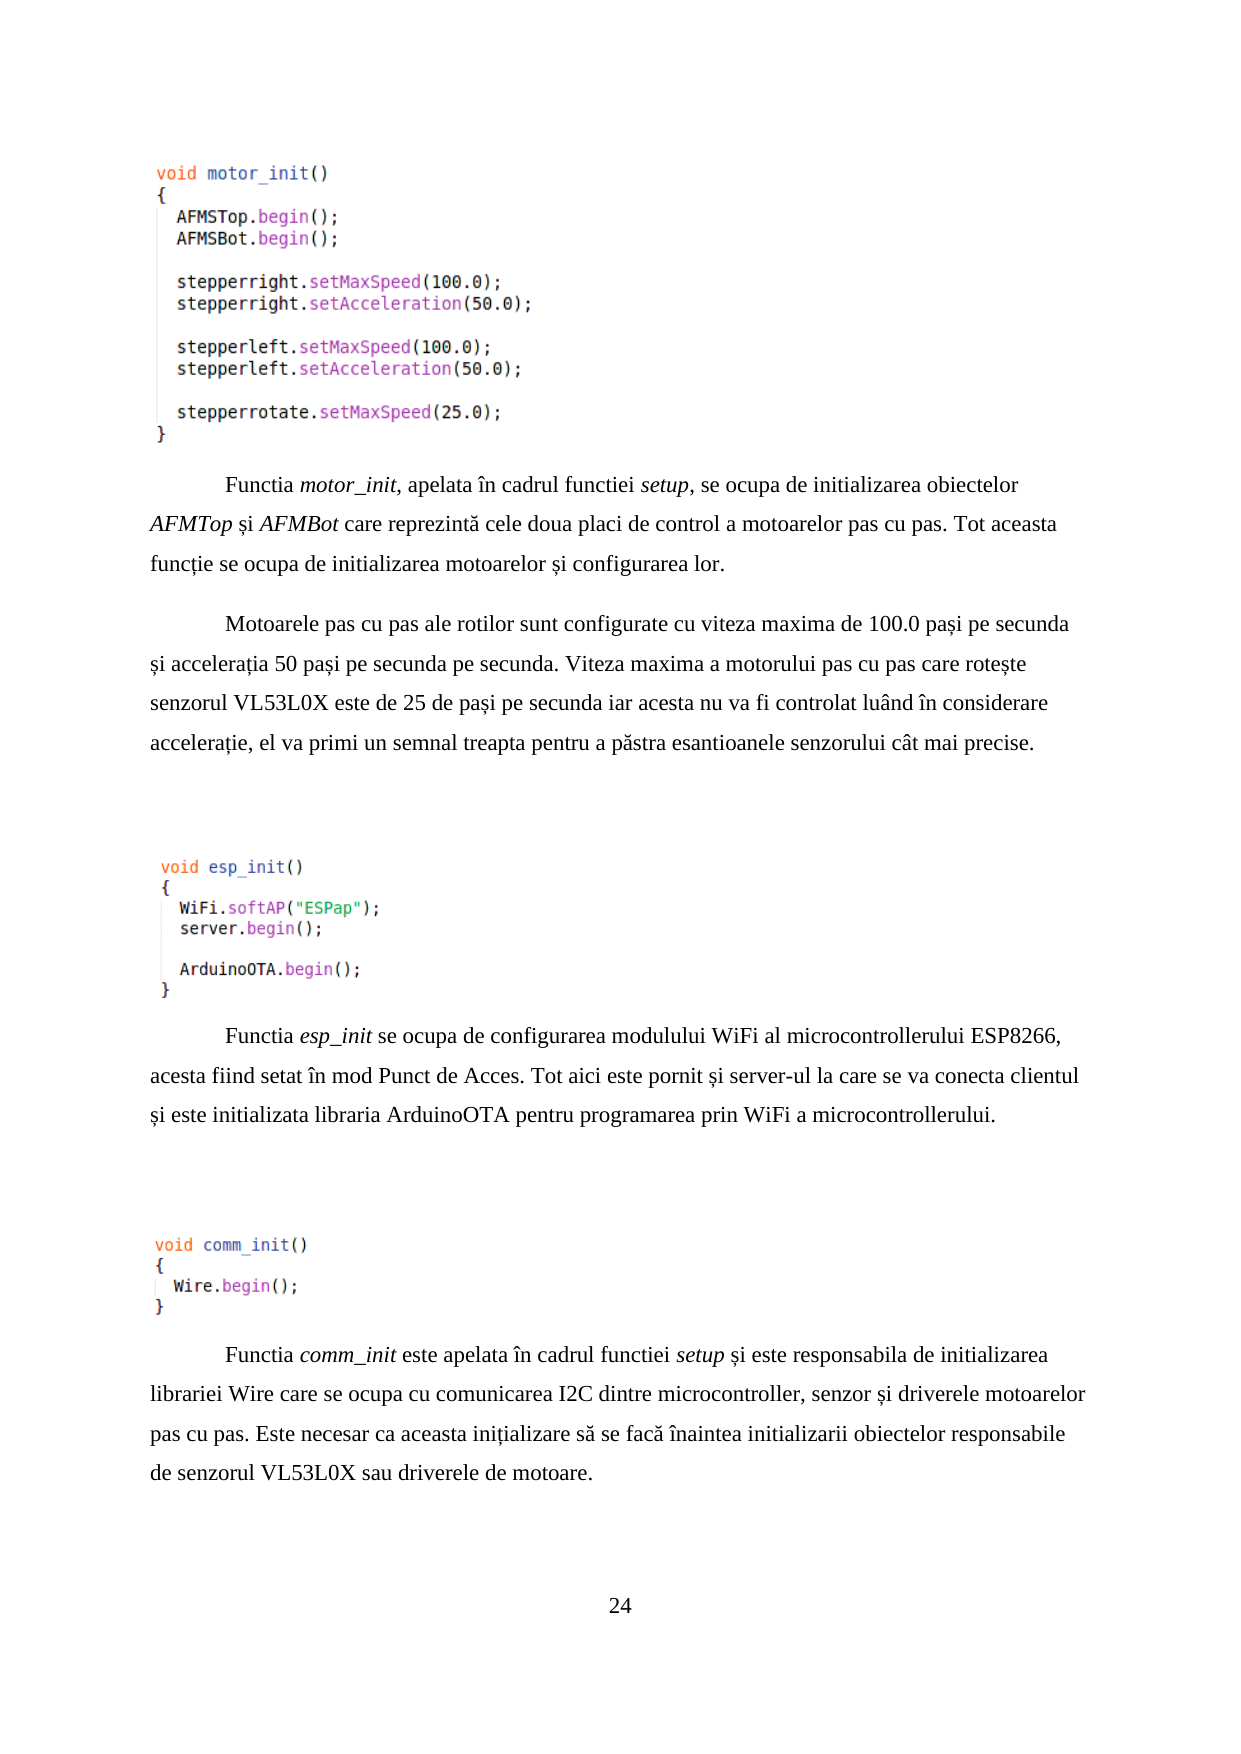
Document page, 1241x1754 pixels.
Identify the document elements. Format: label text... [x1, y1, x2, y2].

picture [150, 849, 1091, 1010]
text Functia esp_init se ocupa de configurarea modulului WiFi al microcontrollerului ESP8266, acesta fiind setat în mod Punct de Acces. Tot aici este pornit și server-ul la care se va conecta clientul și este initializata libraria ArduinoOTA pentru programarea prin WiFi a microcontrollerului. [150, 1010, 1090, 1128]
text Functia motor_init, apelata în cadrul functiei setup, se ocupa de initializarea obiectelor AFMTop și AFMBot care reprezintă cele doua placi de control a motoarelor pas cu pas. Tot aceasta funcție se ocupa de initializarea motoarelor și configurarea lor. [150, 458, 1090, 576]
picture [150, 150, 1091, 458]
text Motoarele pas cu pas ale rotilor sunt configurate cu viteza maxima de 100.0 pași pe secunda și accelerația 50 pași pe secunda pe secunda. Viteza maxima a motorului pas cu pas care rotește senzorul VL53L0X este de 25 de pași pe secunda iar acesta nu va fi controlat luând în considerare accelerație, el va primi un semnal treapta pentru a păstra esantioanele senzorului cât mai precise. [150, 610, 1090, 755]
picture [150, 1222, 1091, 1328]
text Functia comm_init este apelata în cadrul functiei setup și este responsabila de initializarea librariei Wire care se ocupa cu comunicarea I2C dintre microcontroller, senzor și driverele motoarelor pas cu pas. Este necesar ca aceasta inițializare să se facă înaintea initializarii obiectelor responsabile de senzorul VL53L0X sau driverele de motoare. [150, 1328, 1090, 1486]
